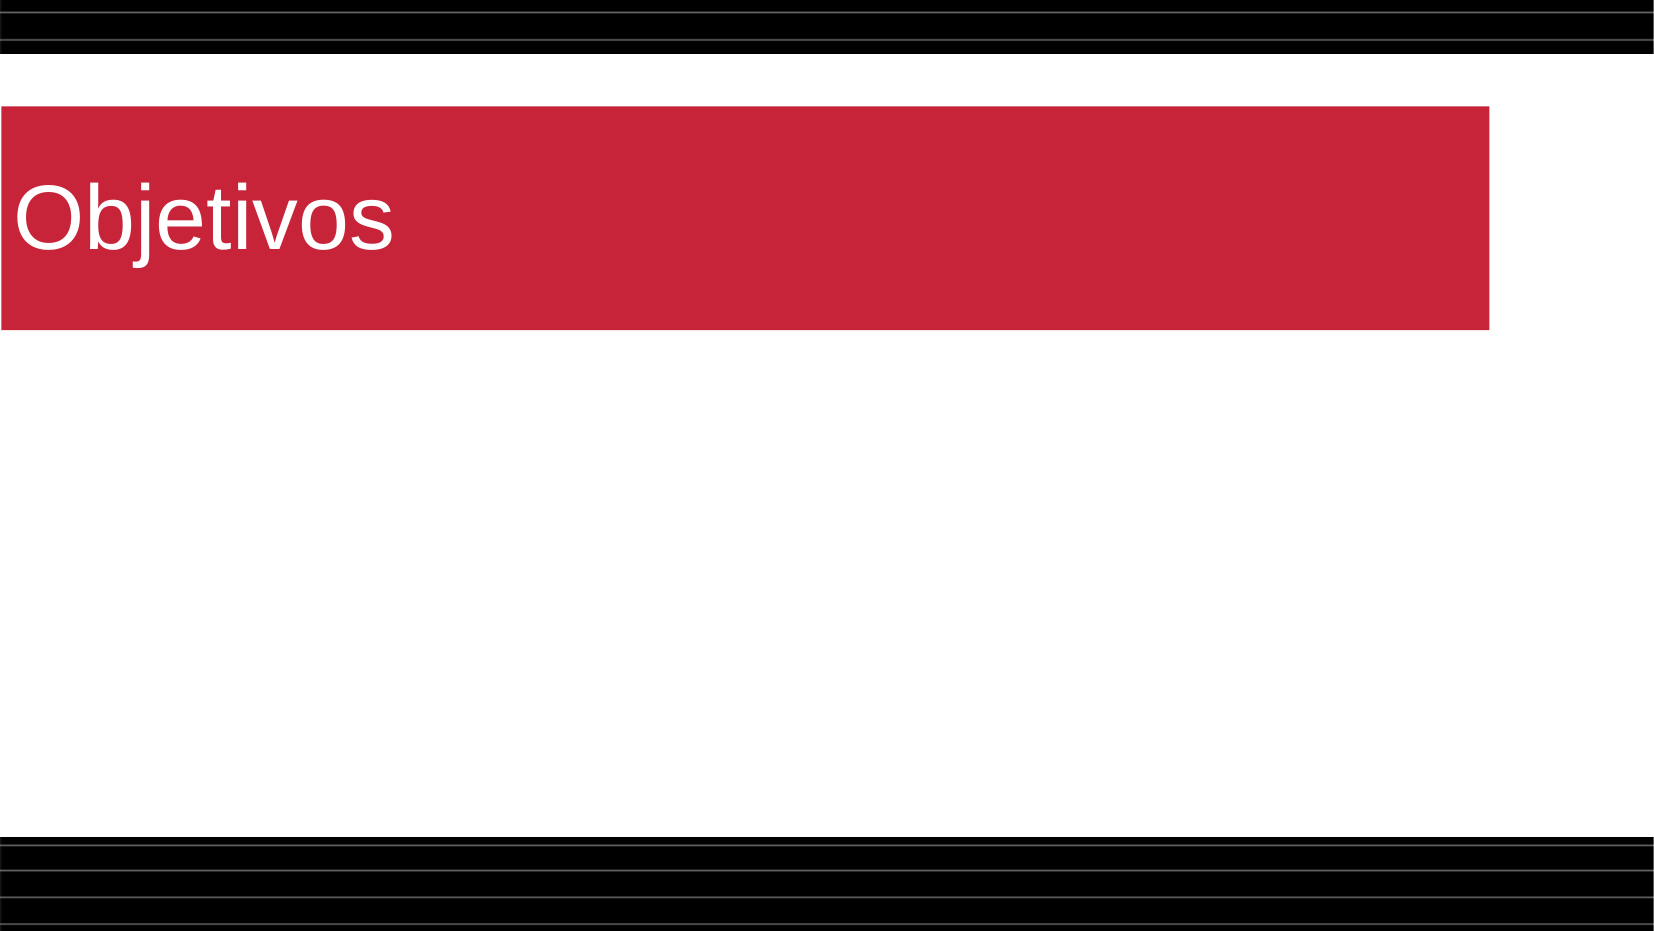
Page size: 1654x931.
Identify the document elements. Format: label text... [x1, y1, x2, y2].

title Objetivos [1, 106, 1490, 331]
picture [0, 837, 1654, 931]
picture [0, 0, 1654, 54]
